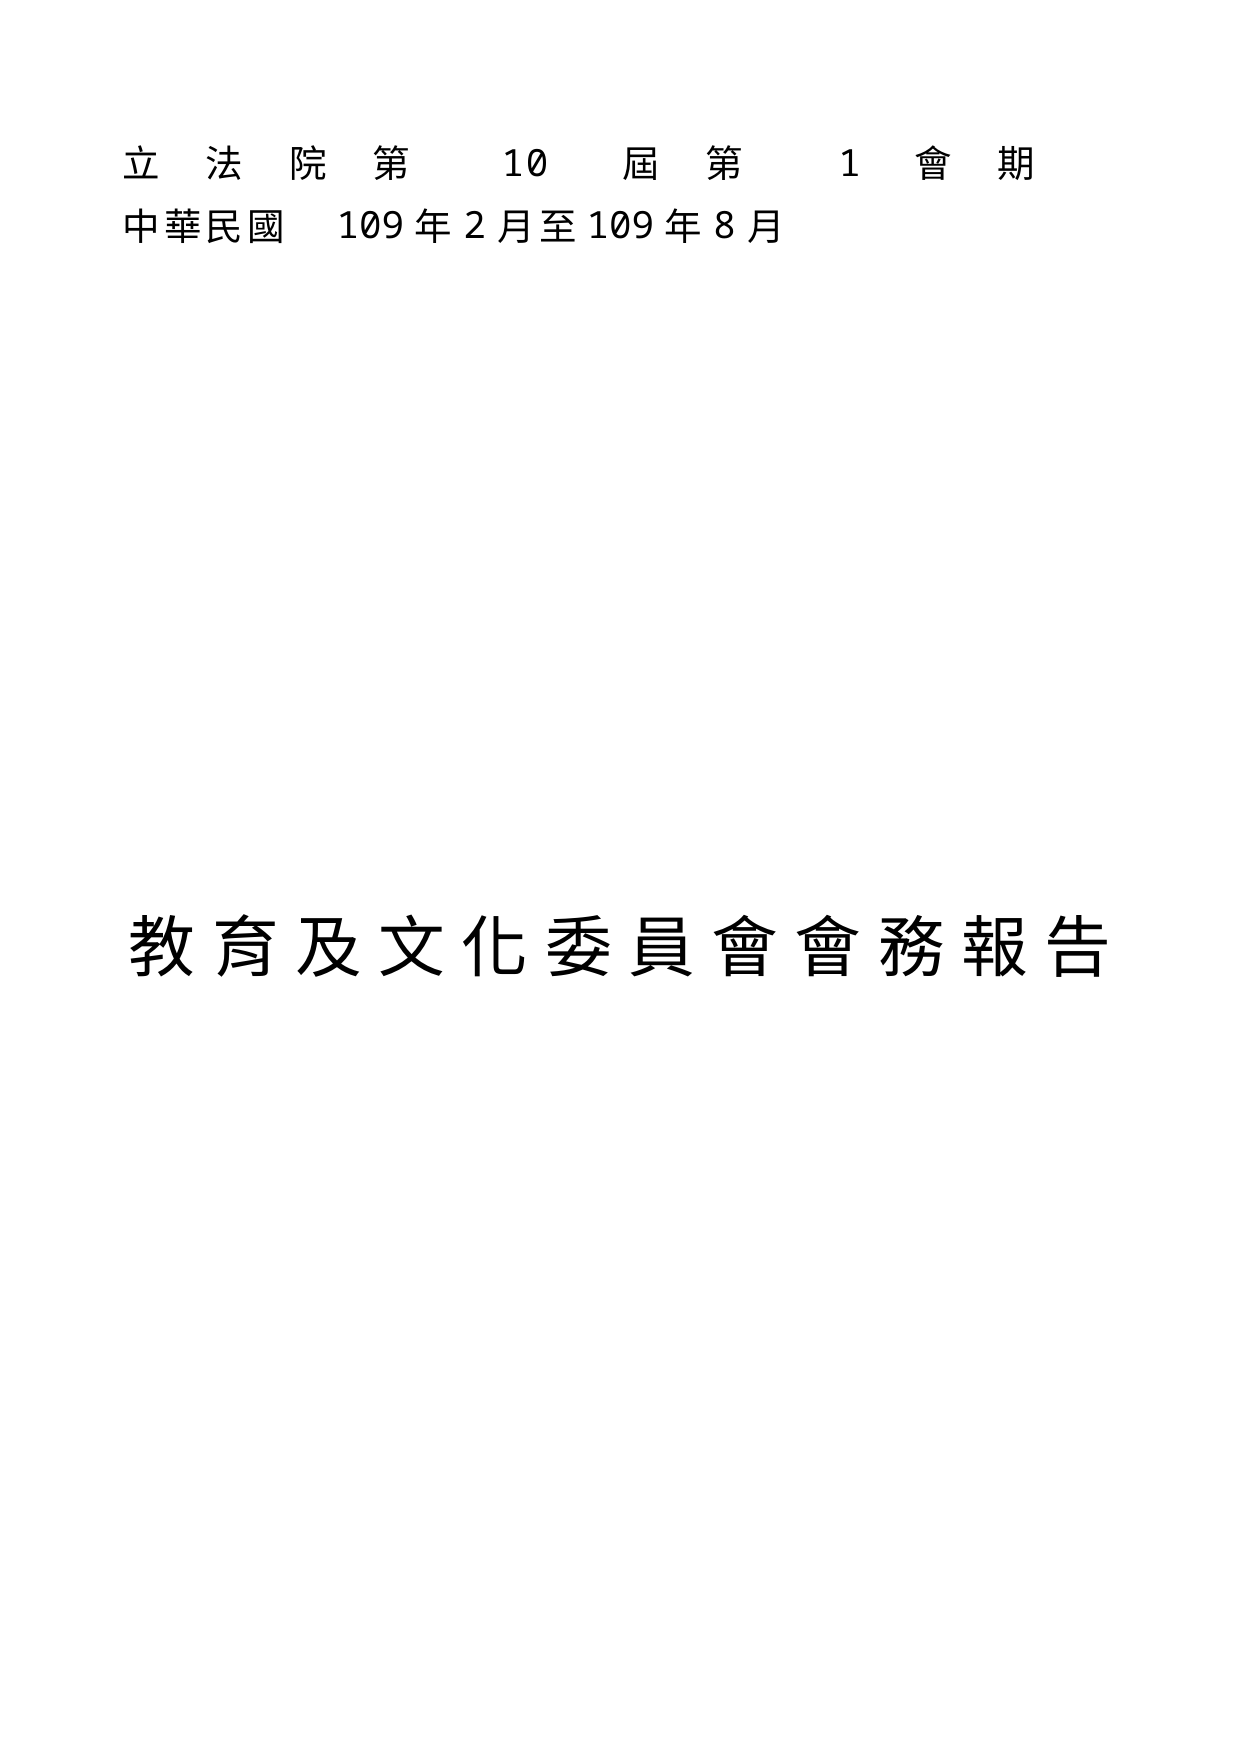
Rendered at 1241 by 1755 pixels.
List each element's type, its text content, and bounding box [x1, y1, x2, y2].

text 教育及文化委員會會務報告 [120, 870, 1120, 995]
text 中華民國109年2月至109年8月 [120, 182, 1120, 245]
text 立 法 院 第 10 屆 第 1會 期 [120, 120, 1120, 182]
